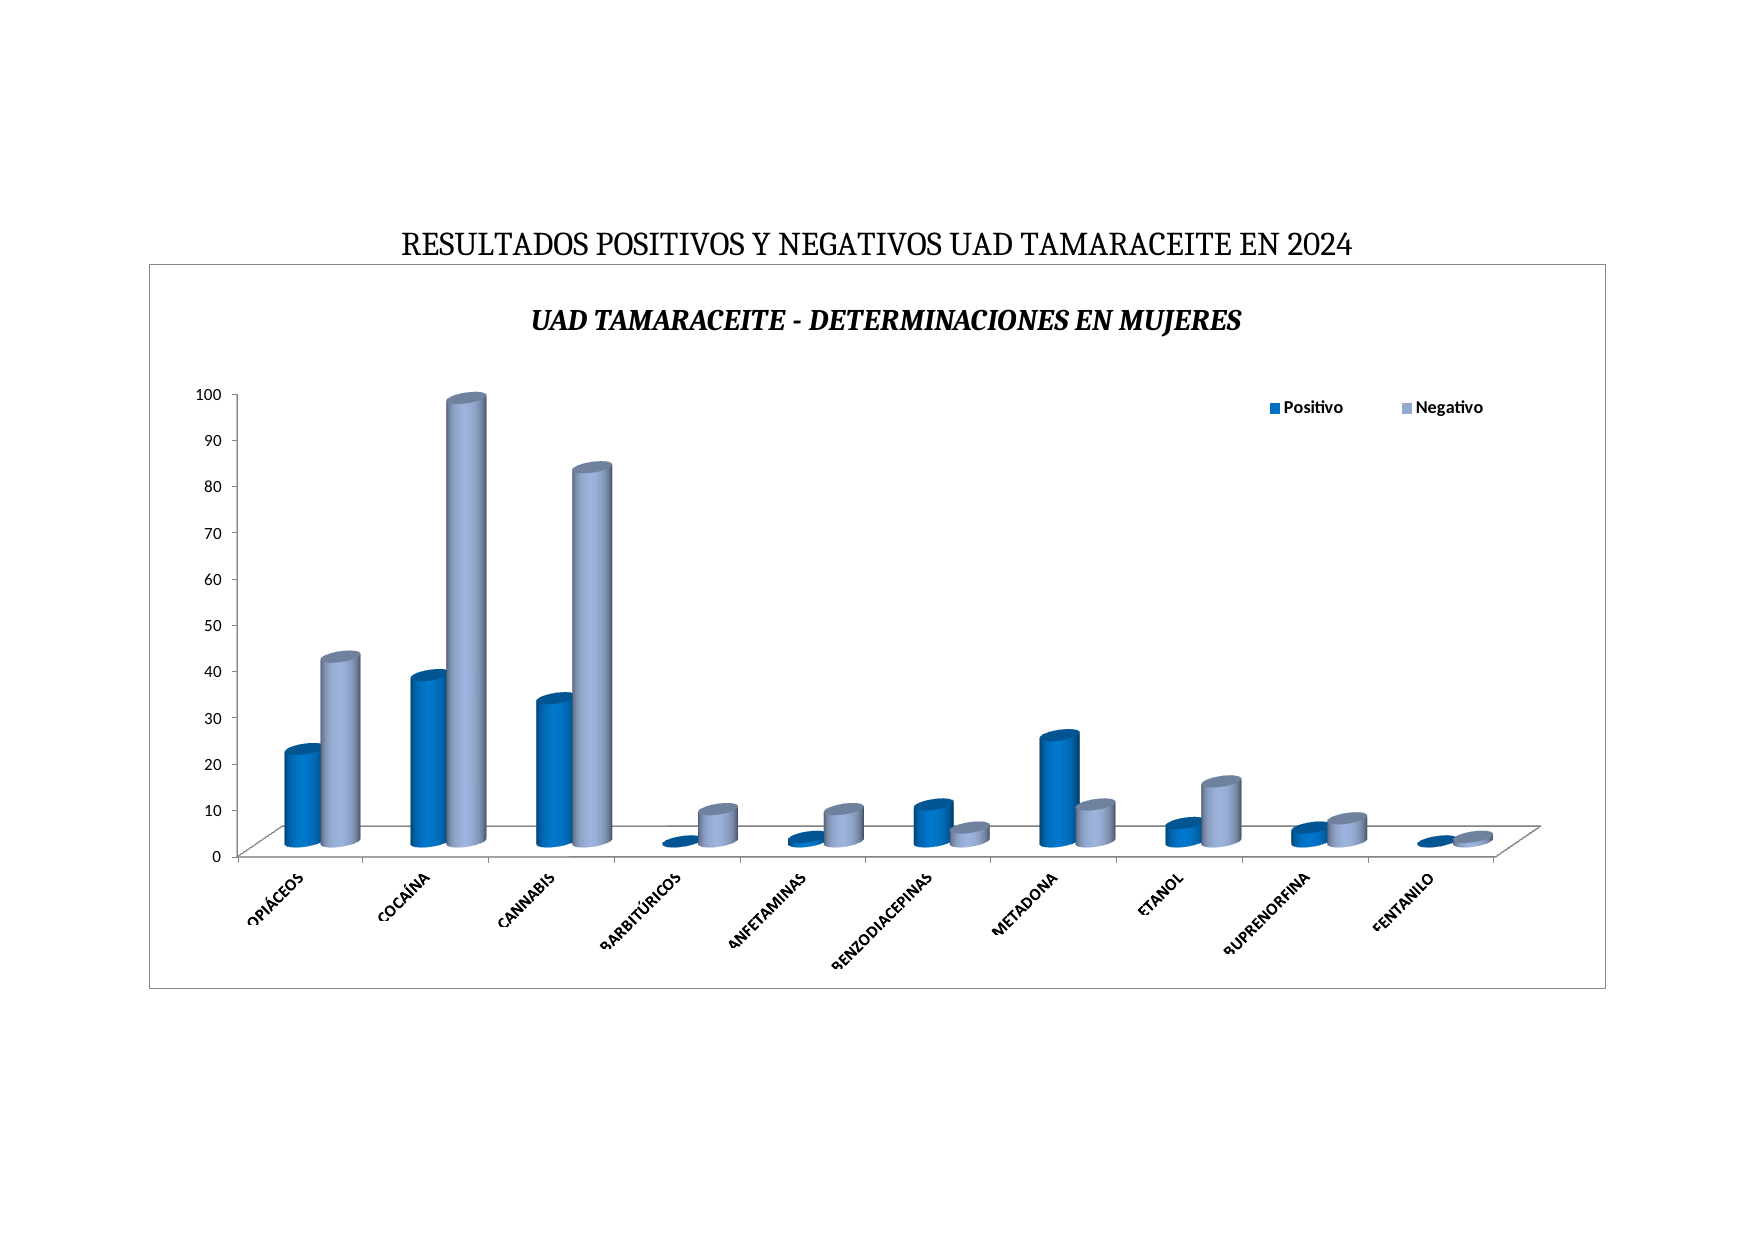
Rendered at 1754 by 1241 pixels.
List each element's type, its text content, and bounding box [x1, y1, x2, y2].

text RESULTADOS POSITIVOS Y NEGATIVOS UAD TAMARACEITE EN 2024 [148, 225, 1606, 263]
